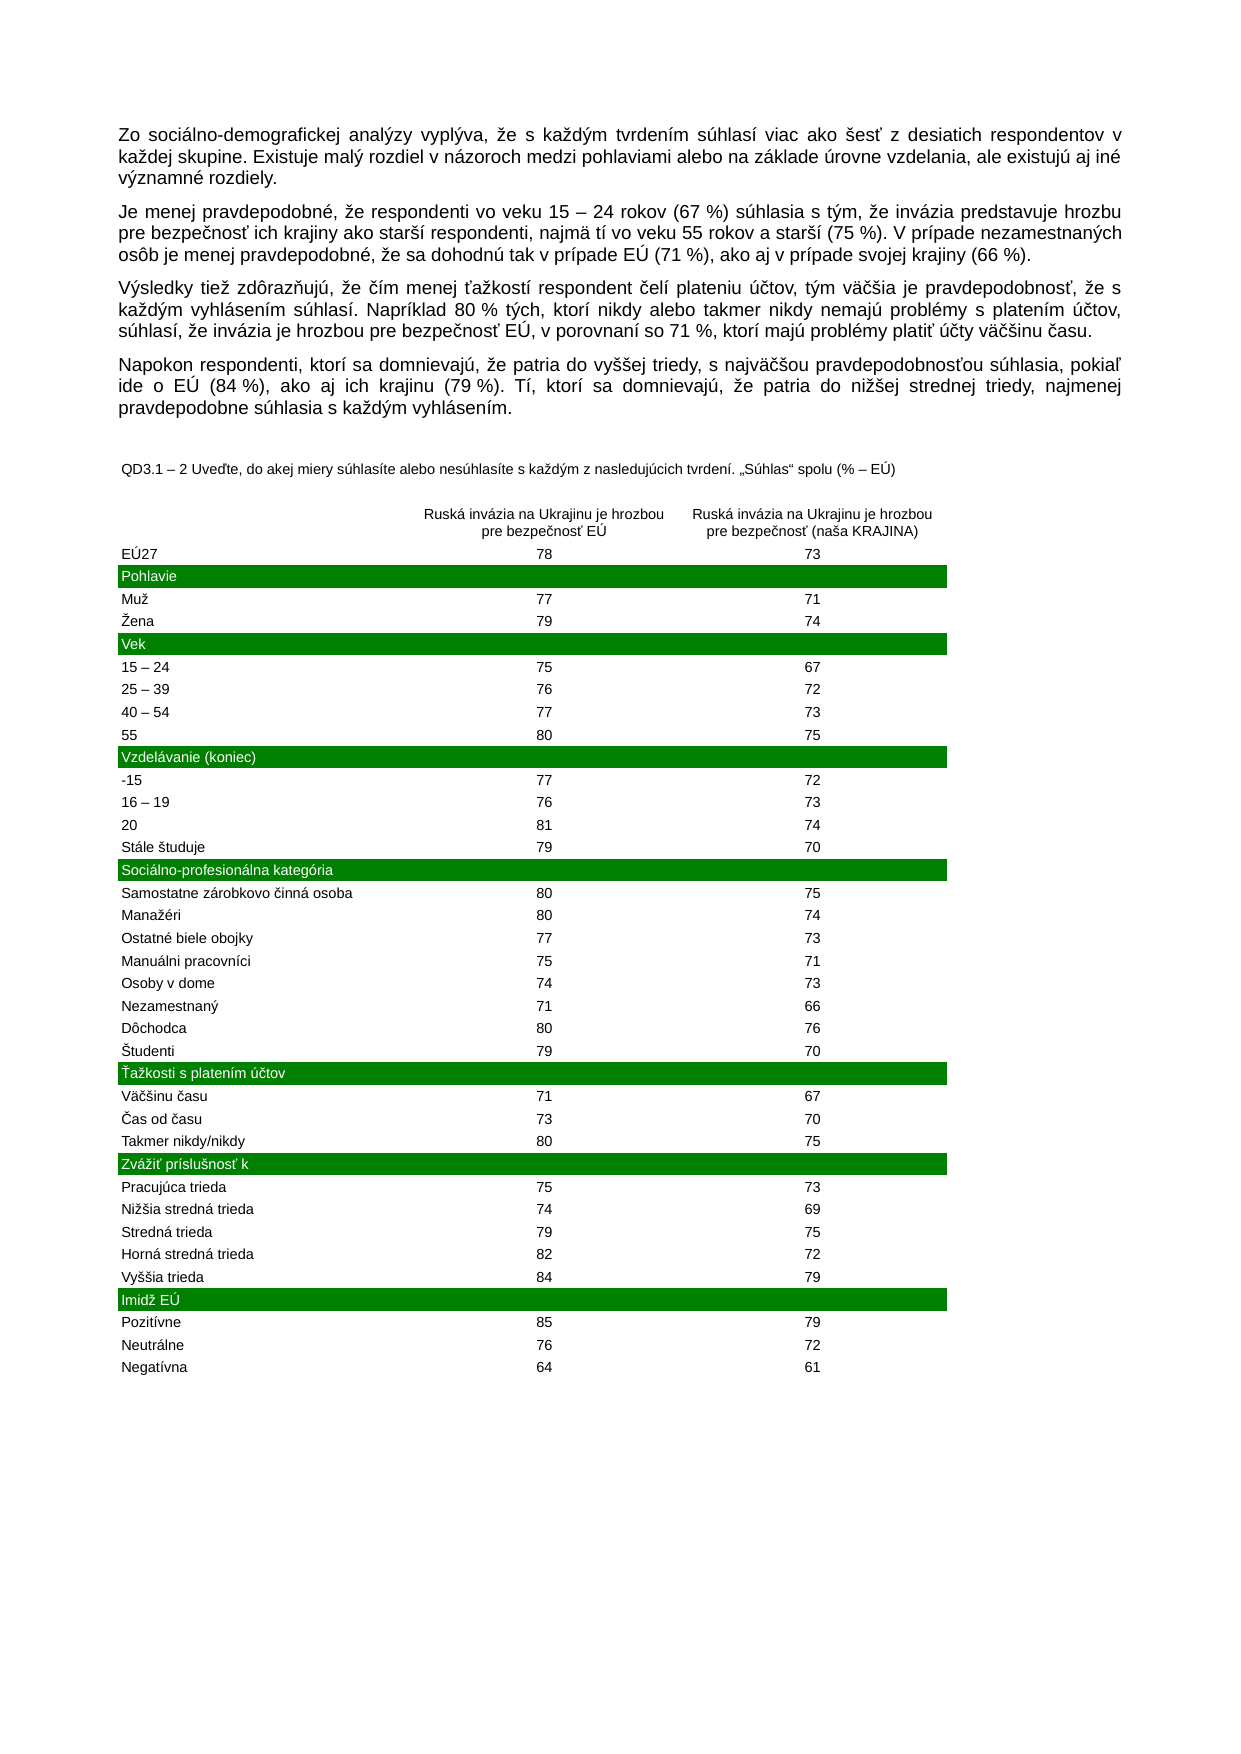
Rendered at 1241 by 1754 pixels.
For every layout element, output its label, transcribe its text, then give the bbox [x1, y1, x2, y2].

table_cell Väčšinu času [118, 1085, 410, 1107]
table_cell 75 [410, 655, 678, 678]
table_cell 77 [410, 769, 678, 791]
table_cell 80 [410, 1017, 678, 1040]
table_cell 72 [678, 769, 947, 791]
table_cell 25 – 39 [118, 678, 410, 701]
table_cell 40 – 54 [118, 701, 410, 723]
table_cell Imidž EÚ [118, 1288, 410, 1311]
table_cell [410, 565, 678, 588]
table_cell Ostatné biele obojky [118, 927, 410, 949]
table_cell Žena [118, 610, 410, 633]
table_cell 73 [678, 972, 947, 994]
table_cell 75 [678, 723, 947, 746]
table_cell 73 [678, 1175, 947, 1198]
table_cell Horná stredná trieda [118, 1243, 410, 1266]
table_cell 69 [678, 1198, 947, 1221]
table_cell 79 [678, 1266, 947, 1288]
table_header QD3.1 – 2 Uveďte, do akej miery súhlasíte alebo nesúhlasíte s každým z nasledujúcich tvrdení. „Súhlas“ spolu (% – EÚ) [118, 458, 947, 480]
table_cell Ruská invázia na Ukrajinu je hrozbou pre bezpečnosť (naša KRAJINA) [678, 503, 947, 542]
table_cell 71 [410, 995, 678, 1017]
table_cell [678, 1288, 947, 1311]
table_cell [678, 746, 947, 768]
table_cell 76 [678, 1017, 947, 1040]
table_cell Čas od času [118, 1108, 410, 1130]
table_cell 81 [410, 814, 678, 836]
table_cell 74 [678, 814, 947, 836]
table_cell 15 – 24 [118, 655, 410, 678]
table_cell 75 [678, 881, 947, 904]
table_cell Vek [118, 633, 410, 655]
table_cell [410, 746, 678, 768]
table_cell 79 [410, 1040, 678, 1062]
table_cell Pracujúca trieda [118, 1175, 410, 1198]
table_cell [410, 480, 678, 503]
text Napokon respondenti, ktorí sa domnievajú, že patria do vyššej triedy, s najväčšou pravdepodobnosťou súhlasia, pokiaľ ide o EÚ (84 %), ako aj ich krajinu (79 %). Tí, ktorí sa domnievajú, že patria do nižšej strednej triedy, najmenej pravdepodobne súhlasia s každým vyhlásením. [118, 354, 1122, 418]
table_cell [410, 1062, 678, 1085]
table_cell Negatívna [118, 1356, 410, 1379]
table_cell 75 [410, 949, 678, 972]
table_cell 70 [678, 1040, 947, 1062]
table_cell [678, 633, 947, 655]
table_cell 77 [410, 588, 678, 610]
table_cell [678, 565, 947, 588]
table_cell 73 [410, 1108, 678, 1130]
table_cell 80 [410, 1130, 678, 1153]
table_cell 73 [678, 791, 947, 814]
table_cell Stredná trieda [118, 1221, 410, 1243]
table_cell 72 [678, 1243, 947, 1266]
table_cell 71 [410, 1085, 678, 1107]
table_cell 76 [410, 1334, 678, 1356]
table_cell [410, 859, 678, 881]
table_cell 16 – 19 [118, 791, 410, 814]
table_cell 61 [678, 1356, 947, 1379]
table_cell 80 [410, 881, 678, 904]
table_cell Vzdelávanie (koniec) [118, 746, 410, 768]
table_cell [410, 1288, 678, 1311]
table_cell 74 [678, 904, 947, 927]
table_cell 76 [410, 678, 678, 701]
table_cell 78 [410, 543, 678, 565]
table_cell 80 [410, 904, 678, 927]
table_cell 77 [410, 701, 678, 723]
table_cell 75 [678, 1221, 947, 1243]
text Zo sociálno-demografickej analýzy vyplýva, že s každým tvrdením súhlasí viac ako šesť z desiatich respondentov v každej skupine. Existuje malý rozdiel v názoroch medzi pohlaviami alebo na základe úrovne vzdelania, ale existujú aj iné významné rozdiely. [118, 124, 1122, 189]
table_cell 79 [410, 1221, 678, 1243]
table_cell Stále študuje [118, 836, 410, 859]
table_cell 82 [410, 1243, 678, 1266]
table_cell 73 [678, 543, 947, 565]
table_cell 84 [410, 1266, 678, 1288]
table_cell Neutrálne [118, 1334, 410, 1356]
text Je menej pravdepodobné, že respondenti vo veku 15 – 24 rokov (67 %) súhlasia s tým, že invázia predstavuje hrozbu pre bezpečnosť ich krajiny ako starší respondenti, najmä tí vo veku 55 rokov a starší (75 %). V prípade nezamestnaných osôb je menej pravdepodobné, že sa dohodnú tak v prípade EÚ (71 %), ako aj v prípade svojej krajiny (66 %). [118, 201, 1122, 265]
table_cell Dôchodca [118, 1017, 410, 1040]
table_cell [118, 480, 410, 503]
text Výsledky tiež zdôrazňujú, že čím menej ťažkostí respondent čelí plateniu účtov, tým väčšia je pravdepodobnosť, že s každým vyhlásením súhlasí. Napríklad 80 % tých, ktorí nikdy alebo takmer nikdy nemajú problémy s platením účtov, súhlasí, že invázia je hrozbou pre bezpečnosť EÚ, v porovnaní so 71 %, ktorí majú problémy platiť účty väčšinu času. [118, 277, 1122, 342]
table_cell Manuálni pracovníci [118, 949, 410, 972]
table_cell 85 [410, 1311, 678, 1333]
table_cell 77 [410, 927, 678, 949]
table_cell 74 [410, 972, 678, 994]
table_cell 74 [678, 610, 947, 633]
table_cell Nezamestnaný [118, 995, 410, 1017]
table_cell [678, 859, 947, 881]
table_cell 79 [410, 836, 678, 859]
table_cell 79 [410, 610, 678, 633]
table_cell [410, 633, 678, 655]
table_cell 67 [678, 1085, 947, 1107]
table_cell Sociálno-profesionálna kategória [118, 859, 410, 881]
table_cell Pozitívne [118, 1311, 410, 1333]
table_cell Nižšia stredná trieda [118, 1198, 410, 1221]
table_cell [678, 1062, 947, 1085]
table_cell 71 [678, 588, 947, 610]
table_cell 74 [410, 1198, 678, 1221]
table_cell [410, 1153, 678, 1175]
table_cell 79 [678, 1311, 947, 1333]
table_cell 73 [678, 701, 947, 723]
table_cell Študenti [118, 1040, 410, 1062]
table_cell Zvážiť príslušnosť k [118, 1153, 410, 1175]
table_cell Muž [118, 588, 410, 610]
table_cell Vyššia trieda [118, 1266, 410, 1288]
table_cell Pohlavie [118, 565, 410, 588]
table_cell Manažéri [118, 904, 410, 927]
table_cell Ruská invázia na Ukrajinu je hrozbou pre bezpečnosť EÚ [410, 503, 678, 542]
table_cell Osoby v dome [118, 972, 410, 994]
table_cell EÚ27 [118, 543, 410, 565]
table_cell 20 [118, 814, 410, 836]
table_cell 75 [410, 1175, 678, 1198]
table_cell [678, 1153, 947, 1175]
table_cell 75 [678, 1130, 947, 1153]
table_cell 72 [678, 1334, 947, 1356]
table_cell Samostatne zárobkovo činná osoba [118, 881, 410, 904]
table_cell [118, 503, 410, 542]
table_cell 70 [678, 1108, 947, 1130]
table_cell 64 [410, 1356, 678, 1379]
table_cell Ťažkosti s platením účtov [118, 1062, 410, 1085]
table_cell 80 [410, 723, 678, 746]
table_cell -15 [118, 769, 410, 791]
table_cell 72 [678, 678, 947, 701]
table_cell 73 [678, 927, 947, 949]
table_cell 76 [410, 791, 678, 814]
table_cell 70 [678, 836, 947, 859]
table_cell Takmer nikdy/nikdy [118, 1130, 410, 1153]
table_cell 55 [118, 723, 410, 746]
table_cell 71 [678, 949, 947, 972]
table_cell 66 [678, 995, 947, 1017]
table_cell 67 [678, 655, 947, 678]
table_cell [678, 480, 947, 503]
